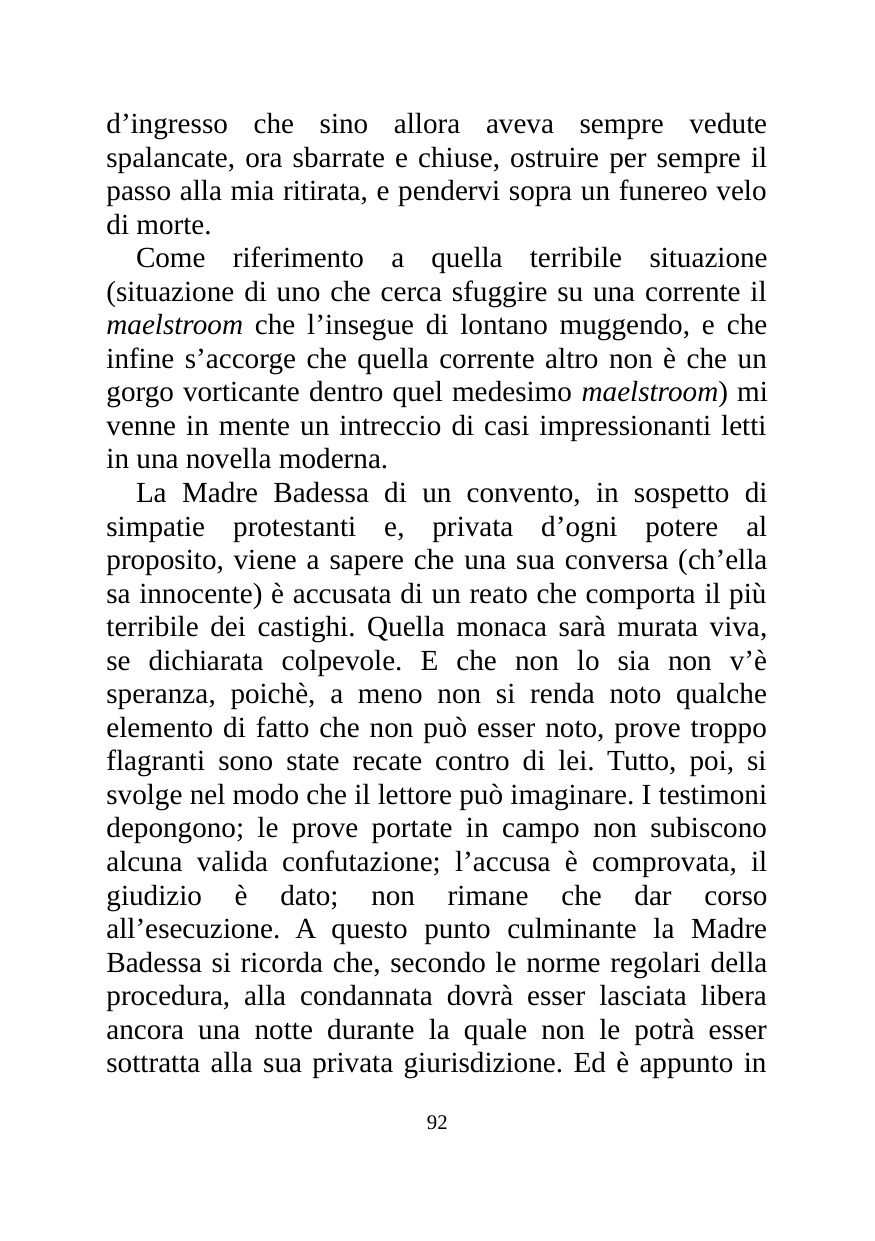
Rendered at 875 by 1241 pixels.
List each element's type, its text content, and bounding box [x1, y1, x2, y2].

text La Madre Badessa di un convento, in sospetto di simpatie protestanti e, privata d’ogni potere al proposito, viene a sapere che una sua conversa (ch’ella sa innocente) è accusata di un reato che comporta il più terribile dei castighi. Quella monaca sarà murata viva, se dichiarata colpevole. E che non lo sia non v’è speranza, poichè, a meno non si renda noto qualche elemento di fatto che non può esser noto, prove troppo flagranti sono state recate contro di lei. Tutto, poi, si svolge nel modo che il lettore può imaginare. I testimoni depongono; le prove portate in campo non subiscono alcuna valida confutazione; l’accusa è comprovata, il giudizio è dato; non rimane che dar corso all’esecuzione. A questo punto culminante la Madre Badessa si ricorda che, secondo le norme regolari della procedura, alla condannata dovrà esser lasciata libera ancora una notte durante la quale non le potrà esser sottratta alla sua privata giurisdizione. Ed è appunto in [106, 475, 768, 1079]
text d’ingresso che sino allora aveva sempre vedute spalancate, ora sbarrate e chiuse, ostruire per sempre il passo alla mia ritirata, e pendervi sopra un funereo velo di morte. [106, 106, 768, 240]
text Come riferimento a quella terribile situazione (situazione di uno che cerca sfuggire su una corrente il maelstroom che l’insegue di lontano muggendo, e che infine s’accorge che quella corrente altro non è che un gorgo vorticante dentro quel medesimo maelstroom) mi venne in mente un intreccio di casi impressionanti letti in una novella moderna. [106, 240, 768, 475]
